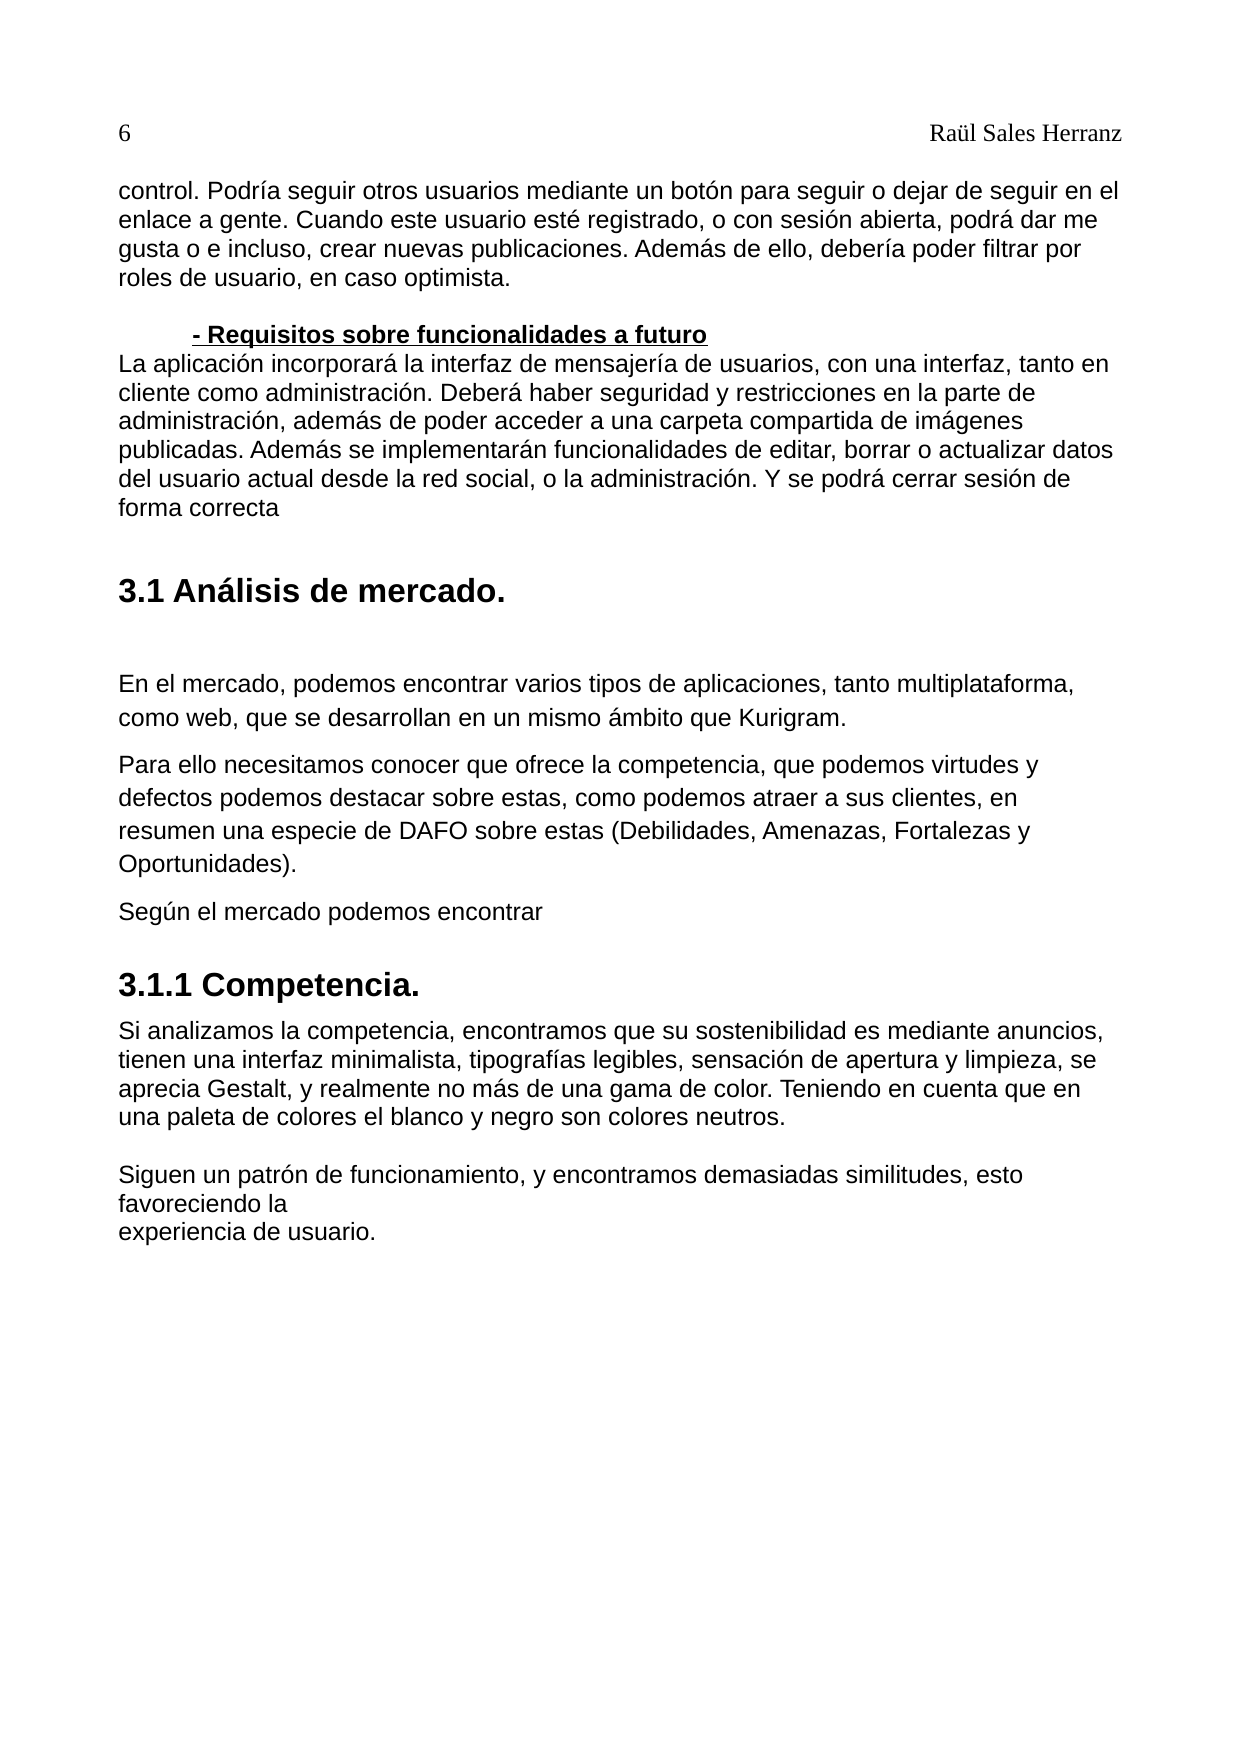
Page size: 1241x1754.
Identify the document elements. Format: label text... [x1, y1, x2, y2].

text Para ello necesitamos conocer que ofrece la competencia, que podemos virtudes y defectos podemos destacar sobre estas, como podemos atraer a sus clientes, en resumen una especie de DAFO sobre estas (Debilidades, Amenazas, Fortalezas y Oportunidades). [118, 750, 1122, 878]
text La aplicación incorporará la interfaz de mensajería de usuarios, con una interfaz, tanto en cliente como administración. Deberá haber seguridad y restricciones en la parte de administración, además de poder acceder a una carpeta compartida de imágenes publicadas. Además se implementarán funcionalidades de editar, borrar o actualizar datos del usuario actual desde la red social, o la administración. Y se podrá cerrar sesión de forma correcta [118, 349, 1122, 521]
text - Requisitos sobre funcionalidades a futuro [118, 320, 1122, 349]
text Siguen un patrón de funcionamiento, y encontramos demasiadas similitudes, esto favoreciendo la [118, 1160, 1122, 1217]
text Si analizamos la competencia, encontramos que su sostenibilidad es mediante anuncios, tienen una interfaz minimalista, tipografías legibles, sensación de apertura y limpieza, se aprecia Gestalt, y realmente no más de una gama de color. Teniendo en cuenta que en una paleta de colores el blanco y negro son colores neutros. [118, 1016, 1122, 1131]
text En el mercado, podemos encontrar varios tipos de aplicaciones, tanto multiplataforma, como web, que se desarrollan en un mismo ámbito que Kurigram. [118, 669, 1122, 731]
subtitle 3.1.1 Competencia. [118, 965, 1122, 1004]
text Según el mercado podemos encontrar [118, 897, 1122, 926]
text control. Podría seguir otros usuarios mediante un botón para seguir o dejar de seguir en el enlace a gente. Cuando este usuario esté registrado, o con sesión abierta, podrá dar me gusta o e incluso, crear nuevas publicaciones. Además de ello, debería poder filtrar por roles de usuario, en caso optimista. [118, 176, 1122, 291]
text experiencia de usuario. [118, 1217, 1122, 1246]
subtitle 3.1 Análisis de mercado. [118, 571, 1122, 609]
